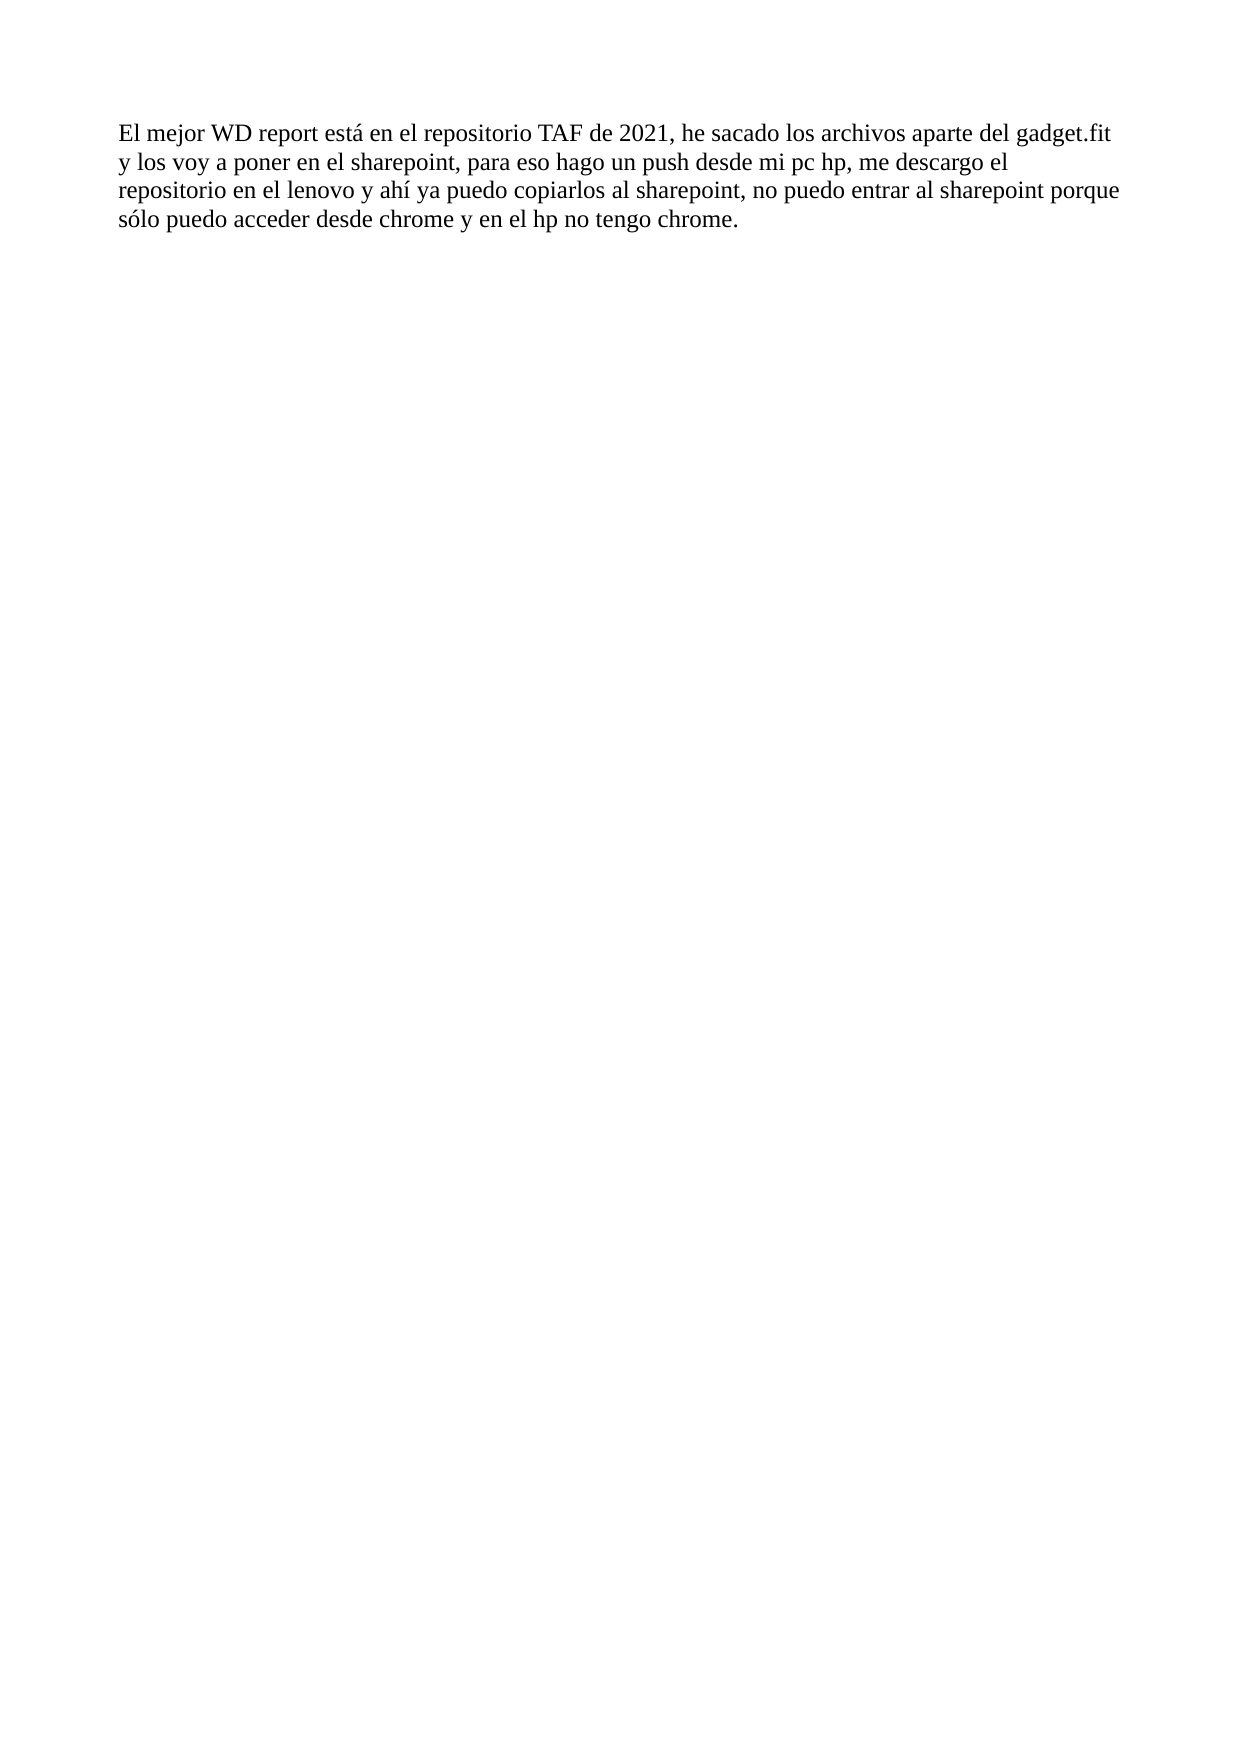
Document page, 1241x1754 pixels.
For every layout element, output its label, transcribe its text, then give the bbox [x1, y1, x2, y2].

text El mejor WD report está en el repositorio TAF de 2021, he sacado los archivos aparte del gadget.fit y los voy a poner en el sharepoint, para eso hago un push desde mi pc hp, me descargo el repositorio en el lenovo y ahí ya puedo copiarlos al sharepoint, no puedo entrar al sharepoint porque sólo puedo acceder desde chrome y en el hp no tengo chrome. [118, 118, 1122, 233]
